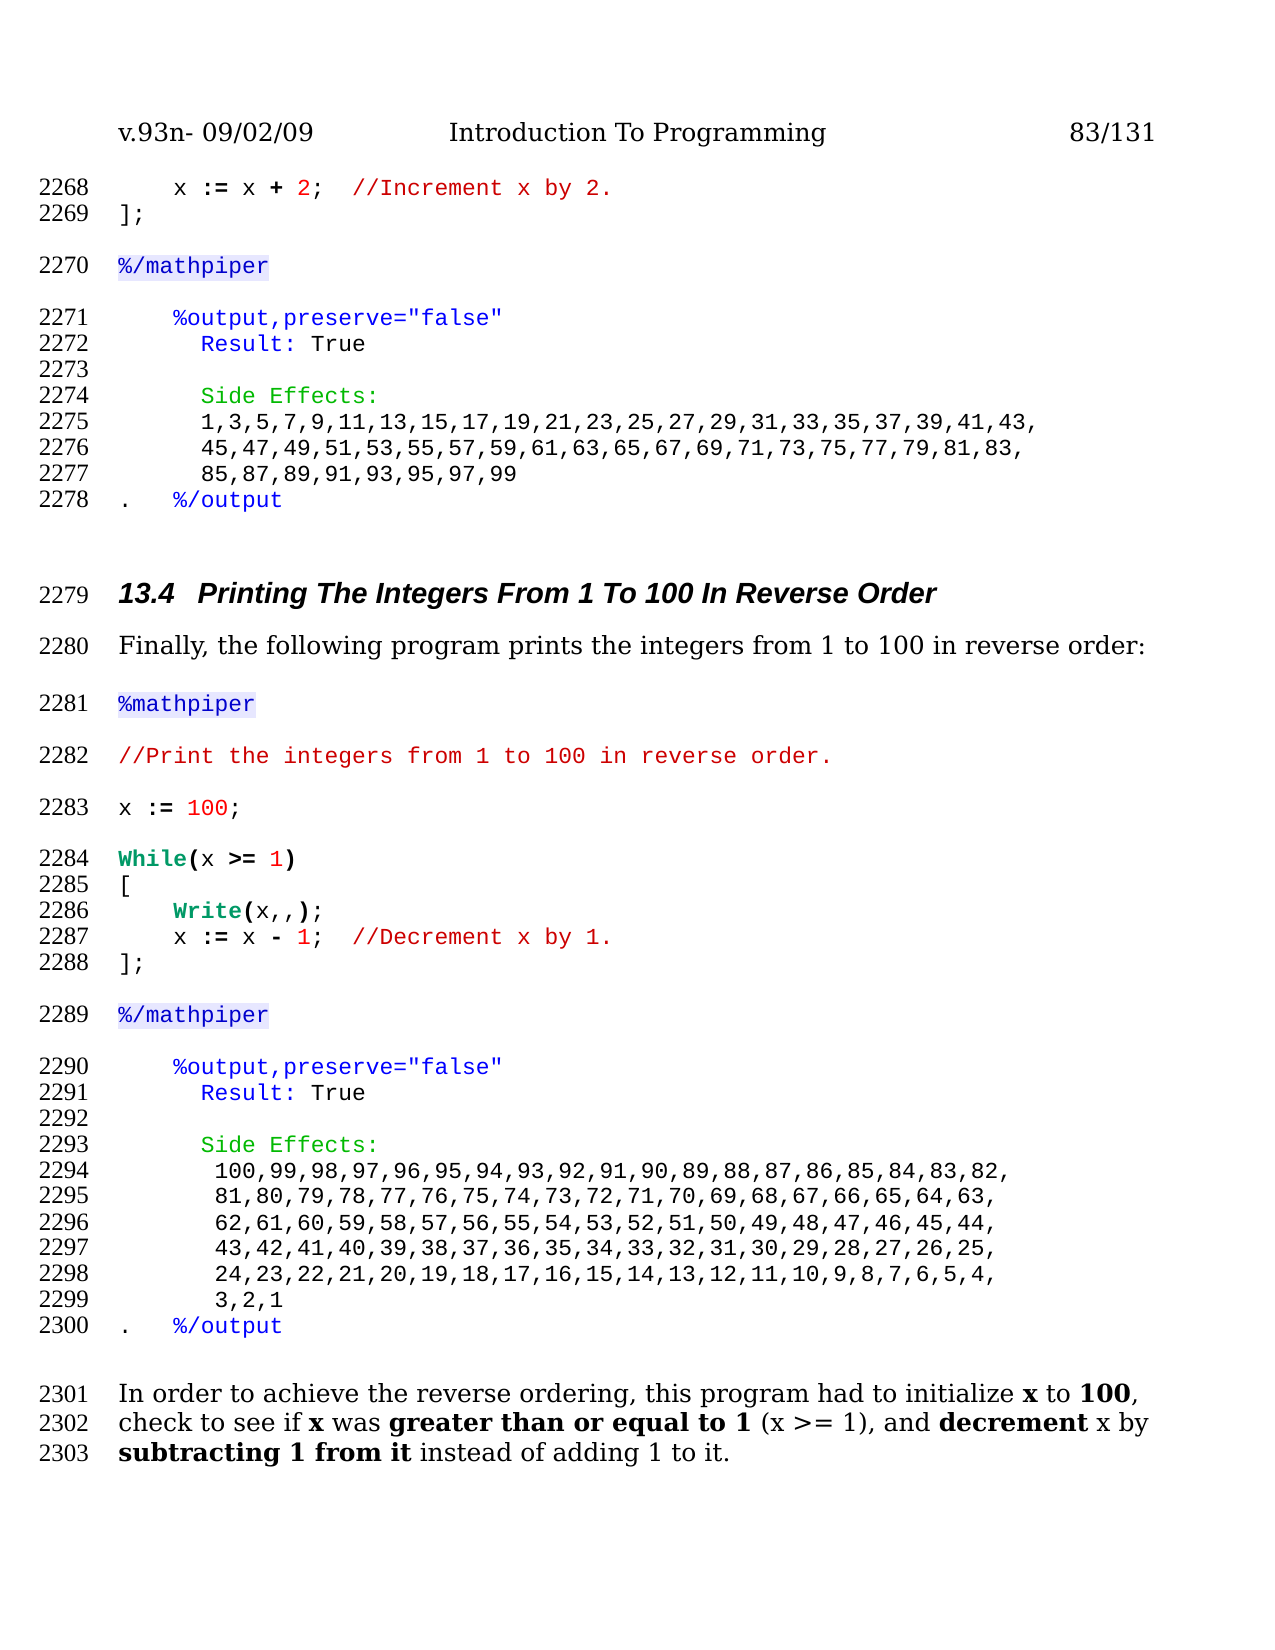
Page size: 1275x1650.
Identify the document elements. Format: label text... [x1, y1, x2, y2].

text %output,preserve="false" [118, 1055, 1157, 1081]
text Result: True [118, 332, 1157, 358]
text In order to achieve the reverse ordering, this program had to initialize x to 100, check to see if x was greater than or equal to 1 (x >= 1), and decrement x by subtracting 1 from it instead of adding 1 to it. [118, 1379, 1157, 1467]
text 85,87,89,91,93,95,97,99 [118, 462, 1157, 488]
text ]; [118, 203, 1157, 229]
text Finally, the following program prints the integers from 1 to 100 in reverse order: [118, 631, 1157, 660]
text %/mathpiper [118, 1003, 1157, 1029]
text x := x - 1; //Decrement x by 1. [118, 926, 1157, 951]
text . %/output [118, 1314, 1157, 1341]
text %output,preserve="false" [118, 306, 1157, 332]
text 45,47,49,51,53,55,57,59,61,63,65,67,69,71,73,75,77,79,81,83, [118, 436, 1157, 462]
text 100,99,98,97,96,95,94,93,92,91,90,89,88,87,86,85,84,83,82, [118, 1159, 1157, 1185]
text //Print the integers from 1 to 100 in reverse order. [118, 744, 1157, 770]
text 43,42,41,40,39,38,37,36,35,34,33,32,31,30,29,28,27,26,25, [118, 1237, 1157, 1263]
text Write(x,,); [118, 899, 1157, 926]
text While(x >= 1) [118, 848, 1157, 874]
text x := 100; [118, 796, 1157, 822]
subtitle Printing The Integers From 1 To 100 In Reverse Order [118, 576, 1157, 610]
text [ [118, 874, 1157, 899]
text 1,3,5,7,9,11,13,15,17,19,21,23,25,27,29,31,33,35,37,39,41,43, [118, 410, 1157, 436]
text 3,2,1 [118, 1289, 1157, 1314]
text 62,61,60,59,58,57,56,55,54,53,52,51,50,49,48,47,46,45,44, [118, 1211, 1157, 1237]
text Side Effects: [118, 384, 1157, 410]
text 81,80,79,78,77,76,75,74,73,72,71,70,69,68,67,66,65,64,63, [118, 1185, 1157, 1211]
text %mathpiper [118, 692, 1157, 718]
text 24,23,22,21,20,19,18,17,16,15,14,13,12,11,10,9,8,7,6,5,4, [118, 1263, 1157, 1289]
text Side Effects: [118, 1133, 1157, 1159]
text %/mathpiper [118, 254, 1157, 281]
text . %/output [118, 488, 1157, 514]
text x := x + 2; //Increment x by 2. [118, 177, 1157, 203]
text Result: True [118, 1081, 1157, 1107]
text ]; [118, 951, 1157, 977]
